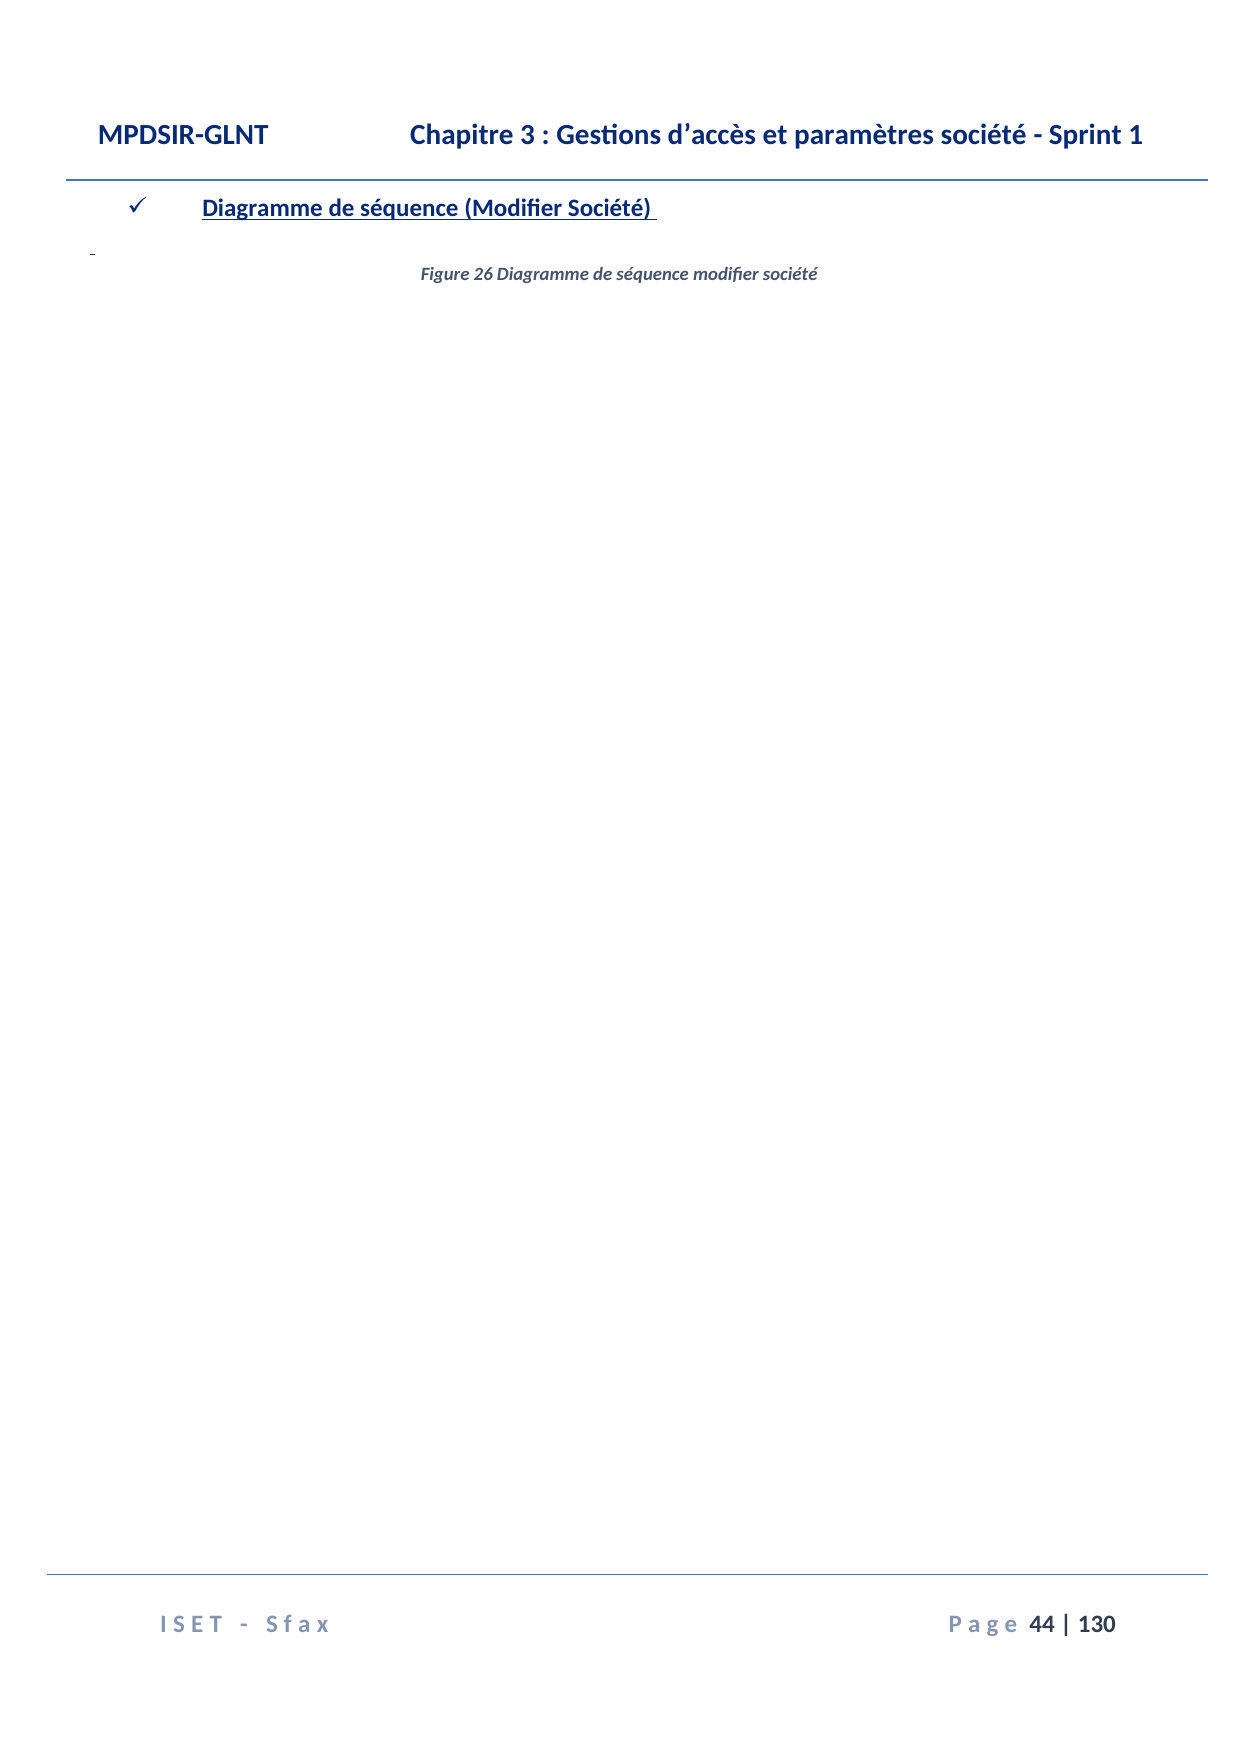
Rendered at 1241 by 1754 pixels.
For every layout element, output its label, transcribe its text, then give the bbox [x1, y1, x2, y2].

list Diagramme de séquence (Modifier Société) [127, 192, 1143, 223]
text Figure 26 Diagramme de séquence modifier société [97, 262, 1143, 285]
